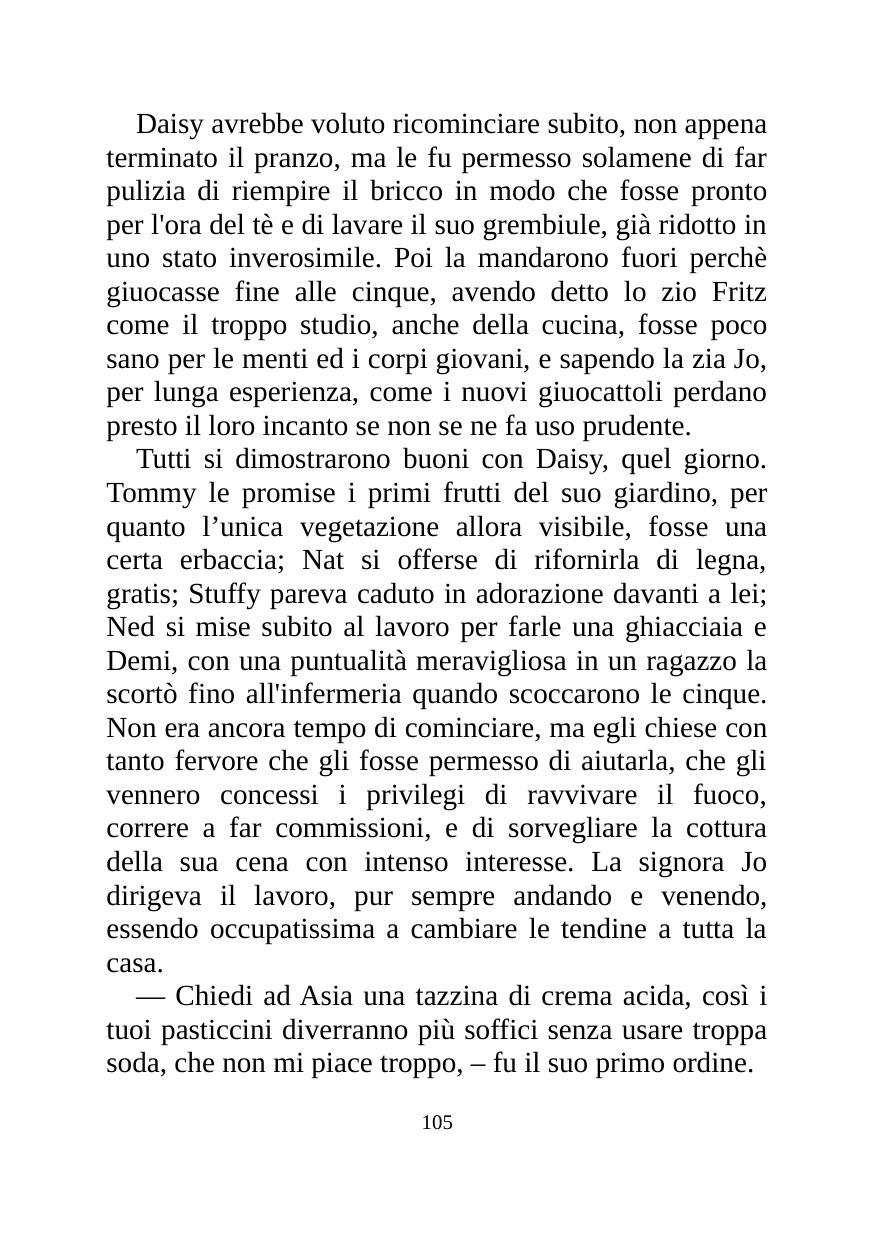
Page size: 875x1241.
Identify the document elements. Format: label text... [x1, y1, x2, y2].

text — Chiedi ad Asia una tazzina di crema acida, così i tuoi pasticcini diverranno più soffici senza usare troppa soda, che non mi piace troppo, – fu il suo primo ordine. [106, 978, 768, 1079]
text Daisy avrebbe voluto ricominciare subito, non appena terminato il pranzo, ma le fu permesso solamene di far pulizia di riempire il bricco in modo che fosse pronto per l'ora del tè e di lavare il suo grembiule, già ridotto in uno stato inverosimile. Poi la mandarono fuori perchè giuocasse fine alle cinque, avendo detto lo zio Fritz come il troppo studio, anche della cucina, fosse poco sano per le menti ed i corpi giovani, e sapendo la zia Jo, per lunga esperienza, come i nuovi giuocattoli perdano presto il loro incanto se non se ne fa uso prudente. [106, 106, 768, 442]
text Tutti si dimostrarono buoni con Daisy, quel giorno. Tommy le promise i primi frutti del suo giardino, per quanto l’unica vegetazione allora visibile, fosse una certa erbaccia; Nat si offerse di rifornirla di legna, gratis; Stuffy pareva caduto in adorazione davanti a lei; Ned si mise subito al lavoro per farle una ghiacciaia e Demi, con una puntualità meravigliosa in un ragazzo la scortò fino all'infermeria quando scoccarono le cinque. Non era ancora tempo di cominciare, ma egli chiese con tanto fervore che gli fosse permesso di aiutarla, che gli vennero concessi i privilegi di ravvivare il fuoco, correre a far commissioni, e di sorvegliare la cottura della sua cena con intenso interesse. La signora Jo dirigeva il lavoro, pur sempre andando e venendo, essendo occupatissima a cambiare le tendine a tutta la casa. [106, 442, 768, 978]
